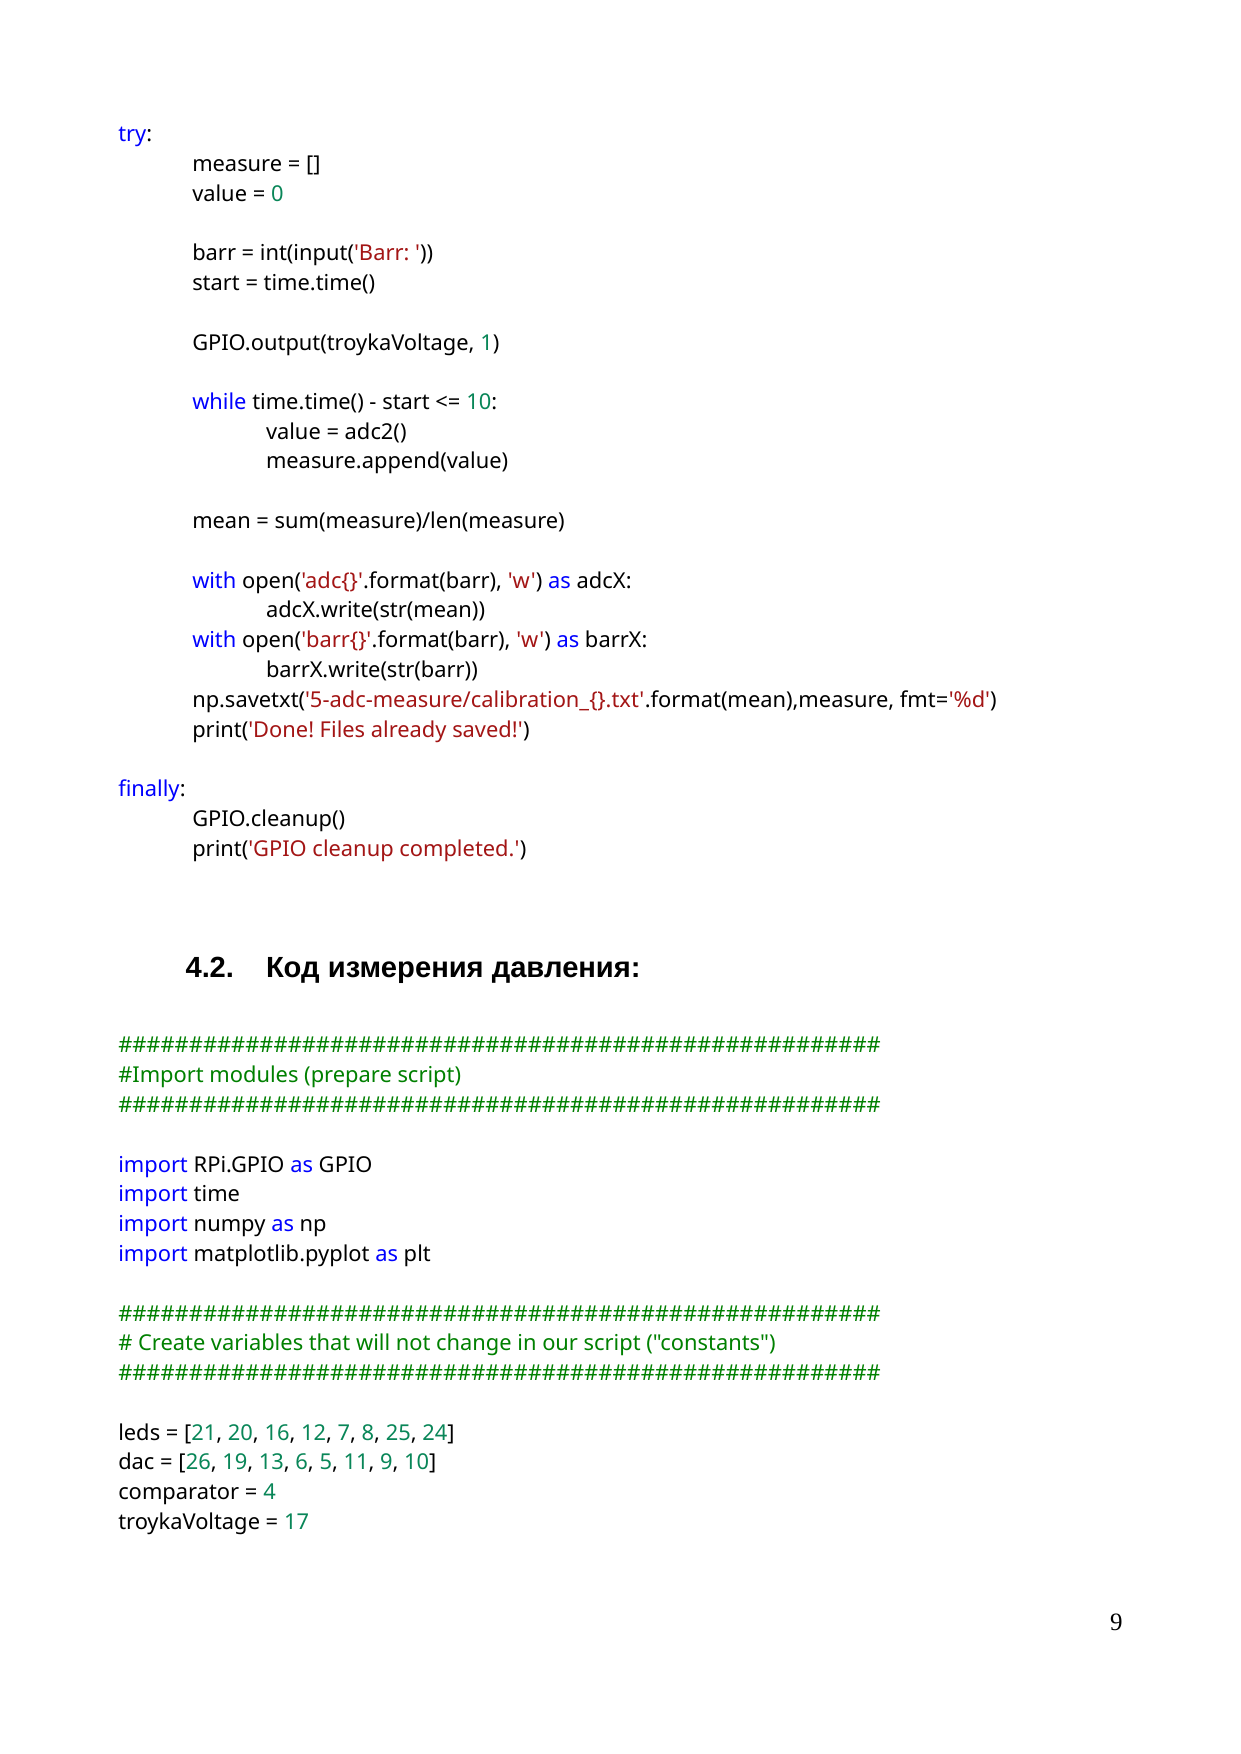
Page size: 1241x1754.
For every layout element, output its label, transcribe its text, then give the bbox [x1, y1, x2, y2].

subtitle Код измерения давления: [118, 949, 1122, 983]
text value = 0 [118, 178, 1122, 207]
text measure.append(value) [118, 446, 1122, 475]
text ###################################################### [118, 1029, 1122, 1059]
text print('GPIO cleanup completed.') [118, 833, 1122, 862]
text #Import modules (prepare script) [118, 1059, 1122, 1089]
text mean = sum(measure)/len(measure) [118, 505, 1122, 535]
text start = time.time() [118, 267, 1122, 297]
text try: [118, 118, 1122, 148]
text with open('barr{}'.format(barr), 'w') as barrX: [118, 624, 1122, 654]
text ###################################################### [118, 1089, 1122, 1119]
text measure = [] [118, 148, 1122, 178]
text adcX.write(str(mean)) [118, 594, 1122, 624]
text dac = [26, 19, 13, 6, 5, 11, 9, 10] [118, 1446, 1122, 1476]
text # Create variables that will not change in our script ("constants") [118, 1327, 1122, 1357]
text while time.time() - start <= 10: [118, 386, 1122, 416]
text import matplotlib.pyplot as plt [118, 1238, 1122, 1268]
text barrX.write(str(barr)) [118, 654, 1122, 684]
text import RPi.GPIO as GPIO [118, 1148, 1122, 1178]
text leds = [21, 20, 16, 12, 7, 8, 25, 24] [118, 1417, 1122, 1446]
text finally: [118, 773, 1122, 803]
text import numpy as np [118, 1208, 1122, 1238]
text ###################################################### [118, 1357, 1122, 1387]
text value = adc2() [118, 416, 1122, 446]
text np.savetxt('5-adc-measure/calibration_{}.txt'.format(mean),measure, fmt='%d') [118, 684, 1122, 713]
text ###################################################### [118, 1297, 1122, 1327]
text GPIO.output(troykaVoltage, 1) [118, 326, 1122, 356]
text with open('adc{}'.format(barr), 'w') as adcX: [118, 564, 1122, 594]
text troykaVoltage = 17 [118, 1506, 1122, 1536]
text barr = int(input('Barr: ')) [118, 237, 1122, 267]
text import time [118, 1178, 1122, 1208]
text comparator = 4 [118, 1476, 1122, 1506]
text print('Done! Files already saved!') [118, 713, 1122, 743]
text GPIO.cleanup() [118, 803, 1122, 833]
